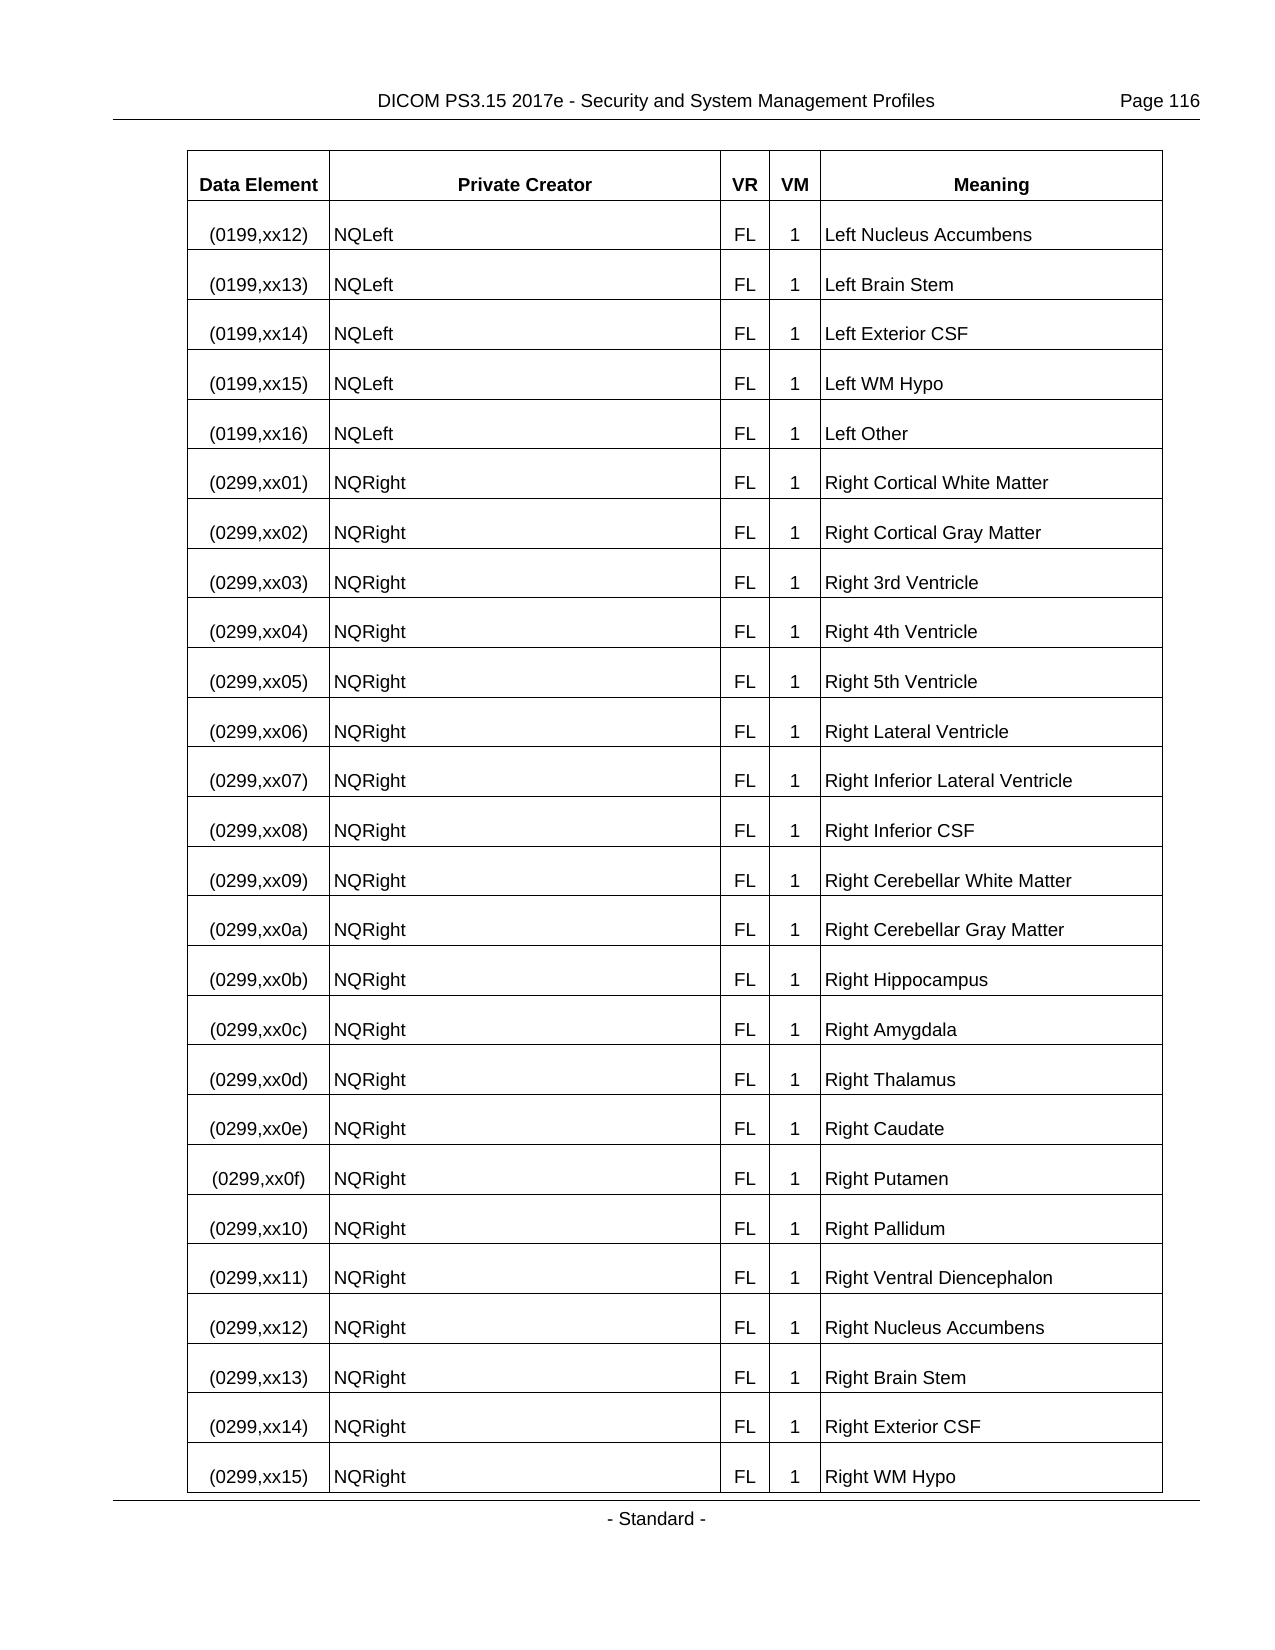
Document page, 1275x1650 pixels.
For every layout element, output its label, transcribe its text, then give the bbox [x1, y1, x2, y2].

table_cell (0299,xx0f) [188, 1145, 329, 1193]
table_cell FL [721, 1145, 769, 1193]
table_cell FL [721, 1244, 769, 1293]
table_cell (0299,xx03) [188, 549, 329, 597]
table_cell FL [721, 549, 769, 597]
table_cell (0299,xx08) [188, 797, 329, 846]
table_cell NQRight [330, 698, 720, 746]
table_cell NQRight [330, 648, 720, 697]
table_cell 1 [770, 201, 820, 249]
table_header Data Element [188, 151, 329, 200]
table_cell 1 [770, 847, 820, 895]
table_cell (0299,xx0b) [188, 946, 329, 995]
table_cell 1 [770, 1294, 820, 1342]
table_cell (0299,xx06) [188, 698, 329, 746]
table_cell FL [721, 946, 769, 995]
table_cell Right Ventral Diencephalon [821, 1244, 1162, 1293]
table_cell Right Putamen [821, 1145, 1162, 1193]
table_cell NQRight [330, 1244, 720, 1293]
table_cell (0299,xx01) [188, 449, 329, 498]
table_cell (0299,xx14) [188, 1393, 329, 1442]
table_cell FL [721, 449, 769, 498]
table_cell FL [721, 400, 769, 448]
table_cell (0299,xx09) [188, 847, 329, 895]
table_cell (0199,xx13) [188, 250, 329, 299]
table_cell Right 5th Ventricle [821, 648, 1162, 697]
table_cell (0299,xx15) [188, 1443, 329, 1492]
table_cell FL [721, 350, 769, 398]
table_header VR [721, 151, 769, 200]
table_cell Left Other [821, 400, 1162, 448]
table_cell NQRight [330, 1443, 720, 1492]
table_cell 1 [770, 1393, 820, 1442]
table_cell Right Cortical White Matter [821, 449, 1162, 498]
table_cell NQRight [330, 847, 720, 895]
table_cell FL [721, 847, 769, 895]
table_cell 1 [770, 1344, 820, 1392]
table_cell NQRight [330, 549, 720, 597]
table_cell Right Thalamus [821, 1045, 1162, 1094]
table_cell NQRight [330, 1393, 720, 1442]
table_cell (0299,xx11) [188, 1244, 329, 1293]
table_cell 1 [770, 250, 820, 299]
table_cell NQLeft [330, 300, 720, 349]
table_cell FL [721, 250, 769, 299]
table_cell 1 [770, 300, 820, 349]
table_cell (0299,xx02) [188, 499, 329, 547]
table_cell 1 [770, 1045, 820, 1094]
table_cell Right Cortical Gray Matter [821, 499, 1162, 547]
table_cell 1 [770, 1195, 820, 1243]
table_cell 1 [770, 350, 820, 398]
table_cell NQLeft [330, 400, 720, 448]
table_cell Right Cerebellar White Matter [821, 847, 1162, 895]
table_cell 1 [770, 1244, 820, 1293]
table_cell Right Inferior Lateral Ventricle [821, 747, 1162, 796]
table_cell (0299,xx0a) [188, 896, 329, 945]
table_cell 1 [770, 648, 820, 697]
table_cell (0299,xx0c) [188, 996, 329, 1044]
table_header VM [770, 151, 820, 200]
table_cell FL [721, 896, 769, 945]
table_cell NQRight [330, 1294, 720, 1342]
table_cell FL [721, 1045, 769, 1094]
table_cell (0199,xx16) [188, 400, 329, 448]
table_cell FL [721, 300, 769, 349]
table_cell NQRight [330, 598, 720, 647]
table_cell Left WM Hypo [821, 350, 1162, 398]
table_cell FL [721, 598, 769, 647]
table_cell 1 [770, 400, 820, 448]
table_cell (0299,xx05) [188, 648, 329, 697]
table_cell (0199,xx12) [188, 201, 329, 249]
table_cell 1 [770, 946, 820, 995]
table_cell (0299,xx12) [188, 1294, 329, 1342]
table_cell Right Brain Stem [821, 1344, 1162, 1392]
table_cell Right Pallidum [821, 1195, 1162, 1243]
table_cell 1 [770, 797, 820, 846]
table_cell FL [721, 1443, 769, 1492]
table_cell FL [721, 1294, 769, 1342]
table_cell Left Nucleus Accumbens [821, 201, 1162, 249]
table_cell Right 3rd Ventricle [821, 549, 1162, 597]
table_cell FL [721, 1095, 769, 1144]
table_cell 1 [770, 598, 820, 647]
table_cell NQRight [330, 797, 720, 846]
table_cell (0299,xx04) [188, 598, 329, 647]
table_cell NQRight [330, 1195, 720, 1243]
table_cell Right Caudate [821, 1095, 1162, 1144]
table_cell FL [721, 1344, 769, 1392]
table_cell FL [721, 648, 769, 697]
table_cell FL [721, 747, 769, 796]
table_cell (0299,xx0e) [188, 1095, 329, 1144]
table_cell Right Inferior CSF [821, 797, 1162, 846]
table_cell 1 [770, 449, 820, 498]
table_cell 1 [770, 1095, 820, 1144]
table_cell (0299,xx0d) [188, 1045, 329, 1094]
table_cell NQRight [330, 1145, 720, 1193]
table_cell NQRight [330, 1045, 720, 1094]
table_cell NQRight [330, 896, 720, 945]
table_header Private Creator [330, 151, 720, 200]
table_cell (0299,xx13) [188, 1344, 329, 1392]
table_cell NQLeft [330, 201, 720, 249]
table_cell 1 [770, 1145, 820, 1193]
table_cell NQRight [330, 499, 720, 547]
table_cell (0299,xx07) [188, 747, 329, 796]
table_cell Left Exterior CSF [821, 300, 1162, 349]
table_cell NQRight [330, 1095, 720, 1144]
table_cell 1 [770, 1443, 820, 1492]
table_cell NQRight [330, 996, 720, 1044]
table_cell NQRight [330, 946, 720, 995]
table_cell 1 [770, 698, 820, 746]
table_cell FL [721, 201, 769, 249]
table_cell Right Lateral Ventricle [821, 698, 1162, 746]
table_cell (0299,xx10) [188, 1195, 329, 1243]
table_cell Right Cerebellar Gray Matter [821, 896, 1162, 945]
table_cell Right Hippocampus [821, 946, 1162, 995]
table_header Meaning [821, 151, 1162, 200]
table_cell FL [721, 797, 769, 846]
table_cell Left Brain Stem [821, 250, 1162, 299]
table_cell Right Exterior CSF [821, 1393, 1162, 1442]
table_cell 1 [770, 896, 820, 945]
table_cell 1 [770, 747, 820, 796]
table_cell 1 [770, 499, 820, 547]
table_cell 1 [770, 996, 820, 1044]
table_cell NQLeft [330, 250, 720, 299]
table_cell FL [721, 1195, 769, 1243]
table_cell Right Nucleus Accumbens [821, 1294, 1162, 1342]
table_cell FL [721, 698, 769, 746]
table_cell 1 [770, 549, 820, 597]
table_cell Right WM Hypo [821, 1443, 1162, 1492]
table_cell FL [721, 996, 769, 1044]
table_cell FL [721, 1393, 769, 1442]
table_cell NQRight [330, 747, 720, 796]
table_cell NQRight [330, 449, 720, 498]
table_cell (0199,xx14) [188, 300, 329, 349]
table_cell NQLeft [330, 350, 720, 398]
table_cell NQRight [330, 1344, 720, 1392]
table_cell FL [721, 499, 769, 547]
table_cell Right Amygdala [821, 996, 1162, 1044]
table_cell Right 4th Ventricle [821, 598, 1162, 647]
table_cell (0199,xx15) [188, 350, 329, 398]
